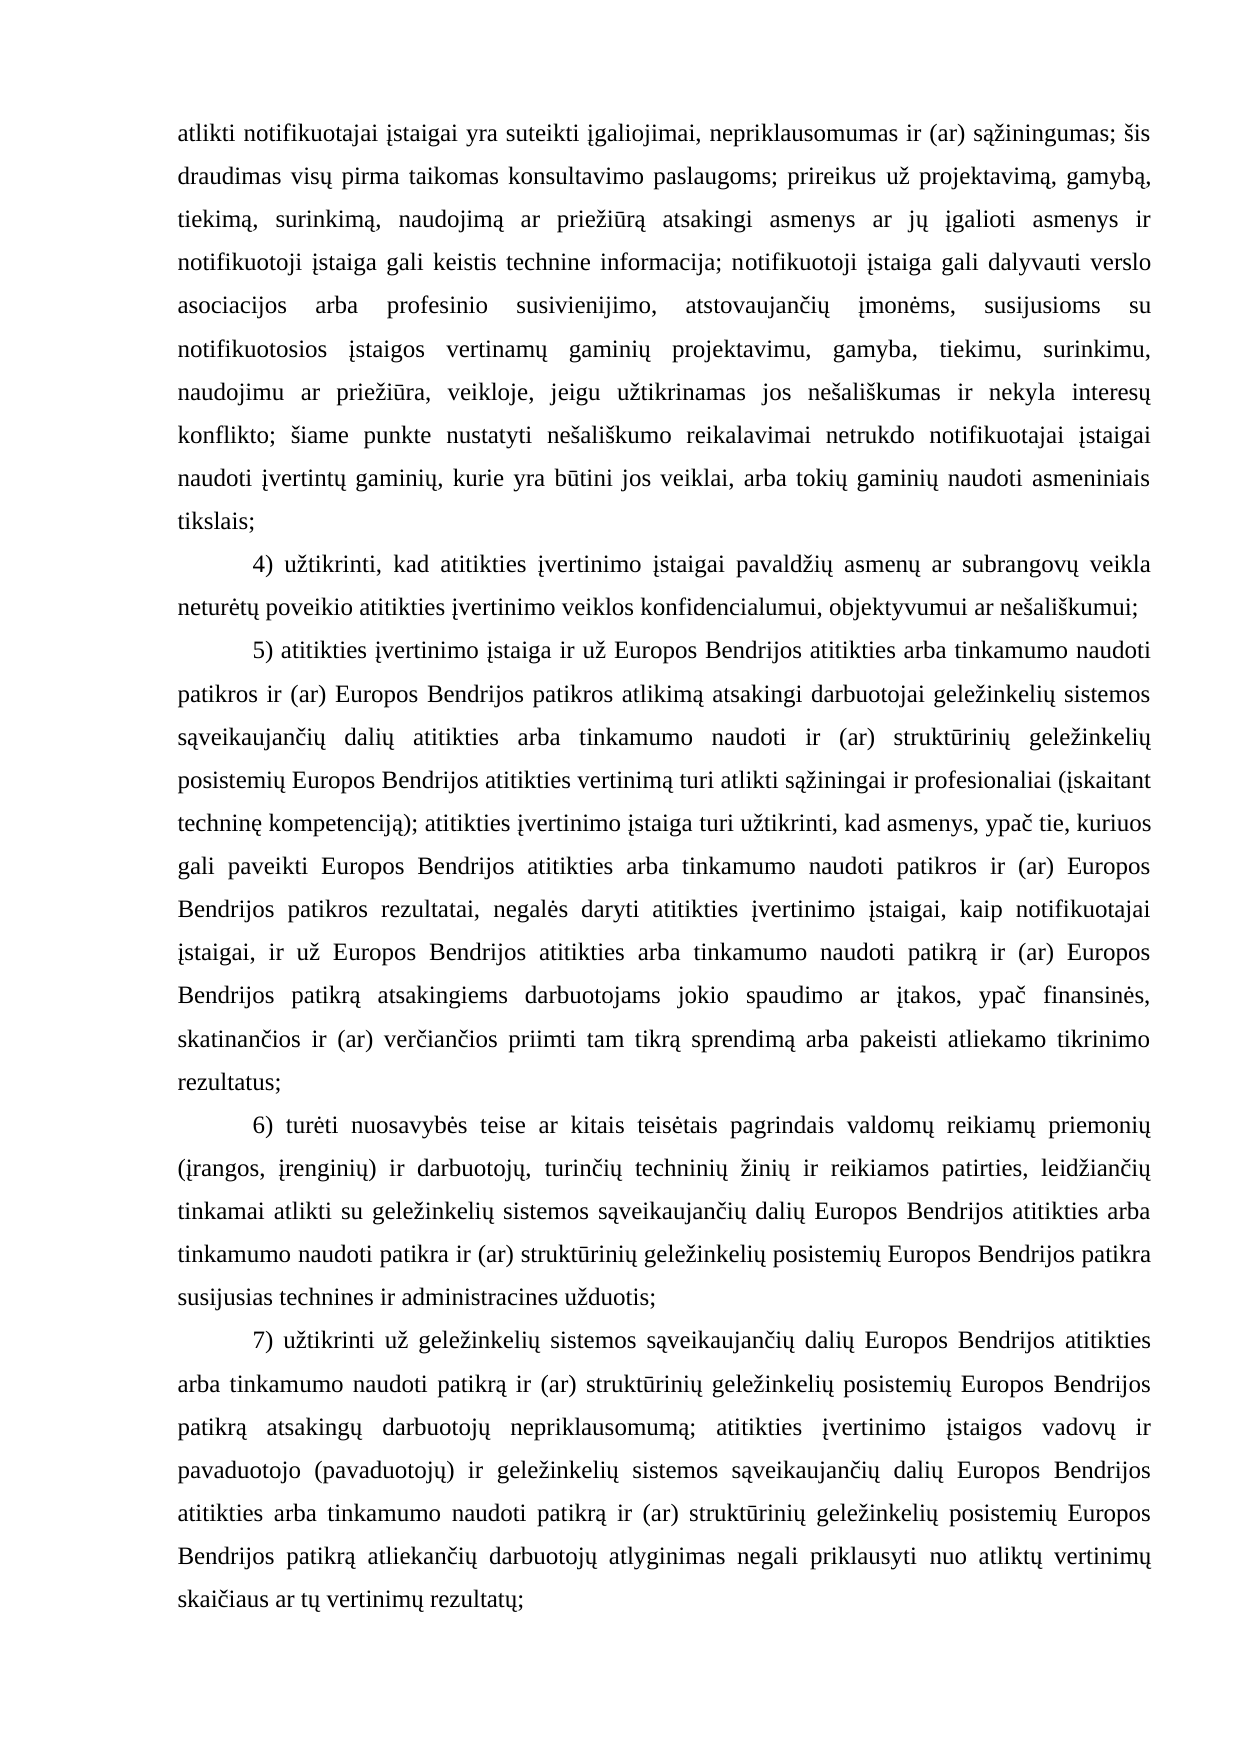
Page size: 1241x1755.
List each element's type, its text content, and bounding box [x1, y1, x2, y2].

text atlikti notifikuotajai įstaigai yra suteikti įgaliojimai, nepriklausomumas ir (ar) sąžiningumas; šis draudimas visų pirma taikomas konsultavimo paslaugoms; prireikus už projektavimą, gamybą, tiekimą, surinkimą, naudojimą ar priežiūrą atsakingi asmenys ar jų įgalioti asmenys ir notifikuotoji įstaiga gali keistis technine informacija; notifikuotoji įstaiga gali dalyvauti verslo asociacijos arba profesinio susivienijimo, atstovaujančių įmonėms, susijusioms su notifikuotosios įstaigos vertinamų gaminių projektavimu, gamyba, tiekimu, surinkimu, naudojimu ar priežiūra, veikloje, jeigu užtikrinamas jos nešališkumas ir nekyla interesų konflikto; šiame punkte nustatyti nešališkumo reikalavimai netrukdo notifikuotajai įstaigai naudoti įvertintų gaminių, kurie yra būtini jos veiklai, arba tokių gaminių naudoti asmeniniais tikslais; [177, 118, 1152, 535]
text 7) užtikrinti už geležinkelių sistemos sąveikaujančių dalių Europos Bendrijos atitikties arba tinkamumo naudoti patikrą ir (ar) struktūrinių geležinkelių posistemių Europos Bendrijos patikrą atsakingų darbuotojų nepriklausomumą; atitikties įvertinimo įstaigos vadovų ir pavaduotojo (pavaduotojų) ir geležinkelių sistemos sąveikaujančių dalių Europos Bendrijos atitikties arba tinkamumo naudoti patikrą ir (ar) struktūrinių geležinkelių posistemių Europos Bendrijos patikrą atliekančių darbuotojų atlyginimas negali priklausyti nuo atliktų vertinimų skaičiaus ar tų vertinimų rezultatų; [177, 1326, 1152, 1613]
text 4) užtikrinti, kad atitikties įvertinimo įstaigai pavaldžių asmenų ar subrangovų veikla neturėtų poveikio atitikties įvertinimo veiklos konfidencialumui, objektyvumui ar nešališkumui; [177, 549, 1152, 621]
text 5) atitikties įvertinimo įstaiga ir už Europos Bendrijos atitikties arba tinkamumo naudoti patikros ir (ar) Europos Bendrijos patikros atlikimą atsakingi darbuotojai geležinkelių sistemos sąveikaujančių dalių atitikties arba tinkamumo naudoti ir (ar) struktūrinių geležinkelių posistemių Europos Bendrijos atitikties vertinimą turi atlikti sąžiningai ir profesionaliai (įskaitant techninę kompetenciją); atitikties įvertinimo įstaiga turi užtikrinti, kad asmenys, ypač tie, kuriuos gali paveikti Europos Bendrijos atitikties arba tinkamumo naudoti patikros ir (ar) Europos Bendrijos patikros rezultatai, negalės daryti atitikties įvertinimo įstaigai, kaip notifikuotajai įstaigai, ir už Europos Bendrijos atitikties arba tinkamumo naudoti patikrą ir (ar) Europos Bendrijos patikrą atsakingiems darbuotojams jokio spaudimo ar įtakos, ypač finansinės, skatinančios ir (ar) verčiančios priimti tam tikrą sprendimą arba pakeisti atliekamo tikrinimo rezultatus; [177, 636, 1152, 1096]
text 6) turėti nuosavybės teise ar kitais teisėtais pagrindais valdomų reikiamų priemonių (įrangos, įrenginių) ir darbuotojų, turinčių techninių žinių ir reikiamos patirties, leidžiančių tinkamai atlikti su geležinkelių sistemos sąveikaujančių dalių Europos Bendrijos atitikties arba tinkamumo naudoti patikra ir (ar) struktūrinių geležinkelių posistemių Europos Bendrijos patikra susijusias technines ir administracines užduotis; [177, 1110, 1152, 1311]
